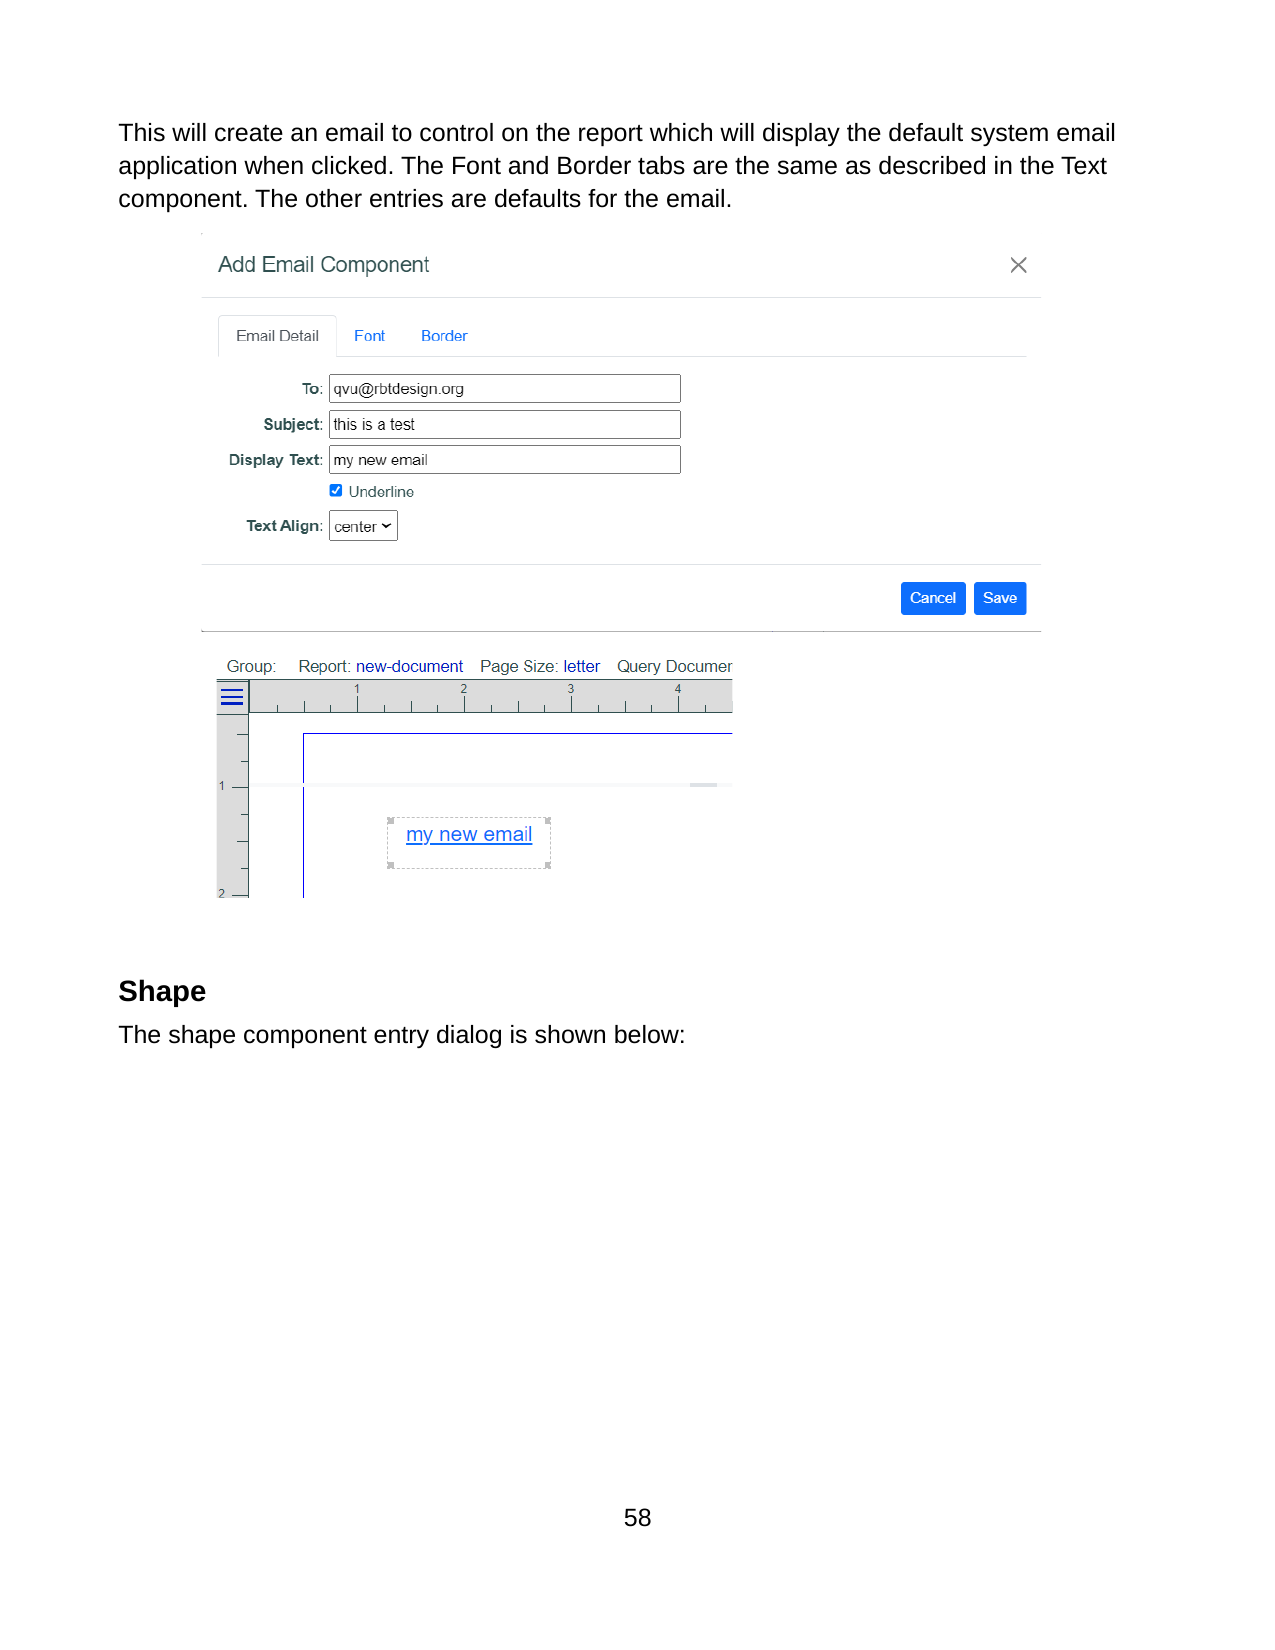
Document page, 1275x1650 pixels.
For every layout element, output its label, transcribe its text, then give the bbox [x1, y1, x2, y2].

subtitle Shape [118, 974, 1157, 1008]
picture [216, 655, 733, 898]
picture [201, 233, 1042, 632]
text The shape component entry dialog is shown below: [118, 1020, 1157, 1049]
text This will create an email to control on the report which will display the default system email application when clicked. The Font and Border tabs are the same as described in the Text component. The other entries are defaults for the email. [118, 118, 1157, 213]
